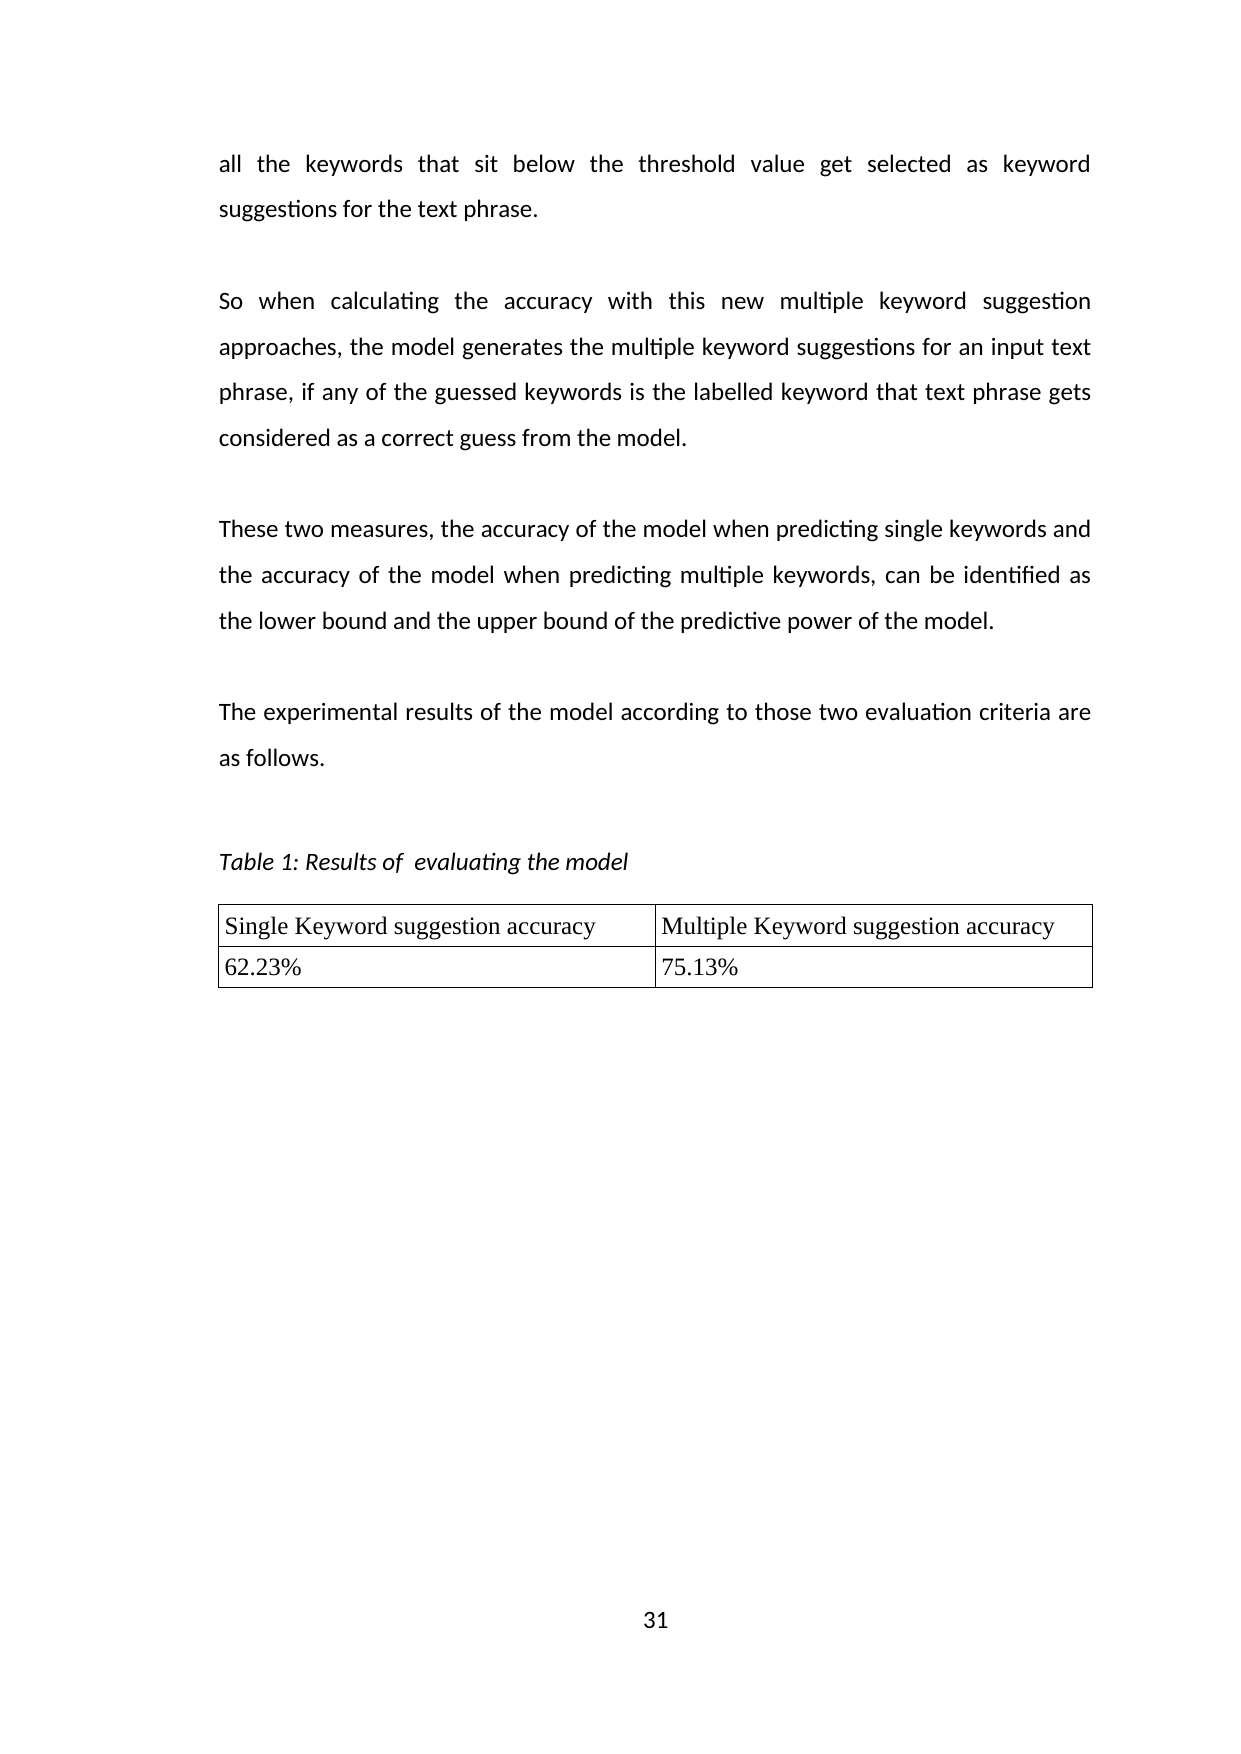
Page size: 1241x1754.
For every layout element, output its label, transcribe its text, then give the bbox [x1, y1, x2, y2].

text These two measures, the accuracy of the model when predicting single keywords and the accuracy of the model when predicting multiple keywords, can be identified as the lower bound and the upper bound of the predictive power of the model. [218, 513, 1092, 636]
text So when calculating the accuracy with this new multiple keyword suggestion approaches, the model generates the multiple keyword suggestions for an input text phrase, if any of the guessed keywords is the labelled keyword that text phrase gets considered as a correct guess from the model. [218, 285, 1092, 453]
text all the keywords that sit below the threshold value get selected as keyword suggestions for the text phrase. [218, 148, 1092, 224]
table_header Single Keyword suggestion accuracy [219, 905, 655, 946]
table_header Multiple Keyword suggestion accuracy [656, 905, 1092, 946]
table_cell 75.13% [656, 947, 1092, 987]
table_cell 62.23% [219, 947, 655, 987]
text The experimental results of the model according to those two evaluation criteria are as follows. [218, 696, 1092, 773]
text Table 1: Results of evaluating the model [218, 846, 1092, 877]
